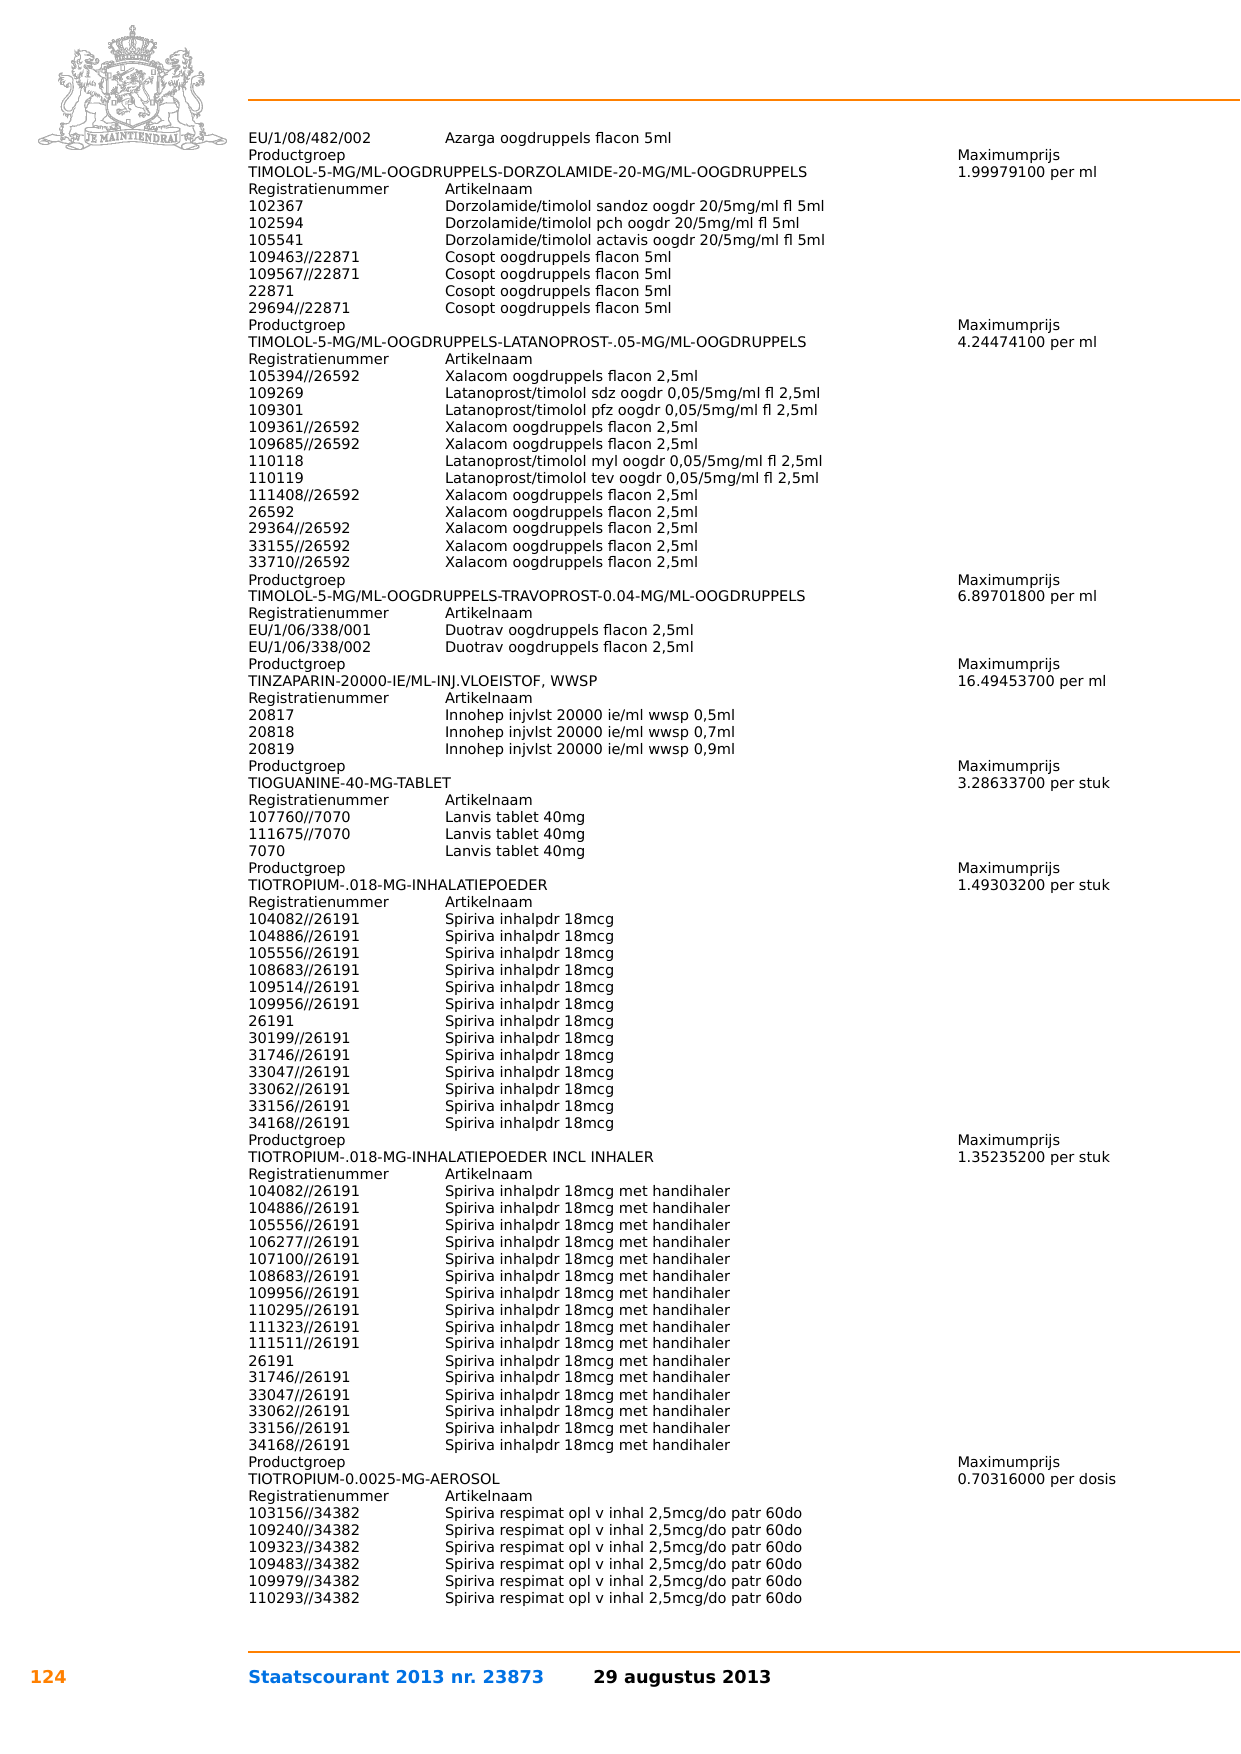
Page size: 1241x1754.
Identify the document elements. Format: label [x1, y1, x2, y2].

picture [38, 25, 227, 150]
